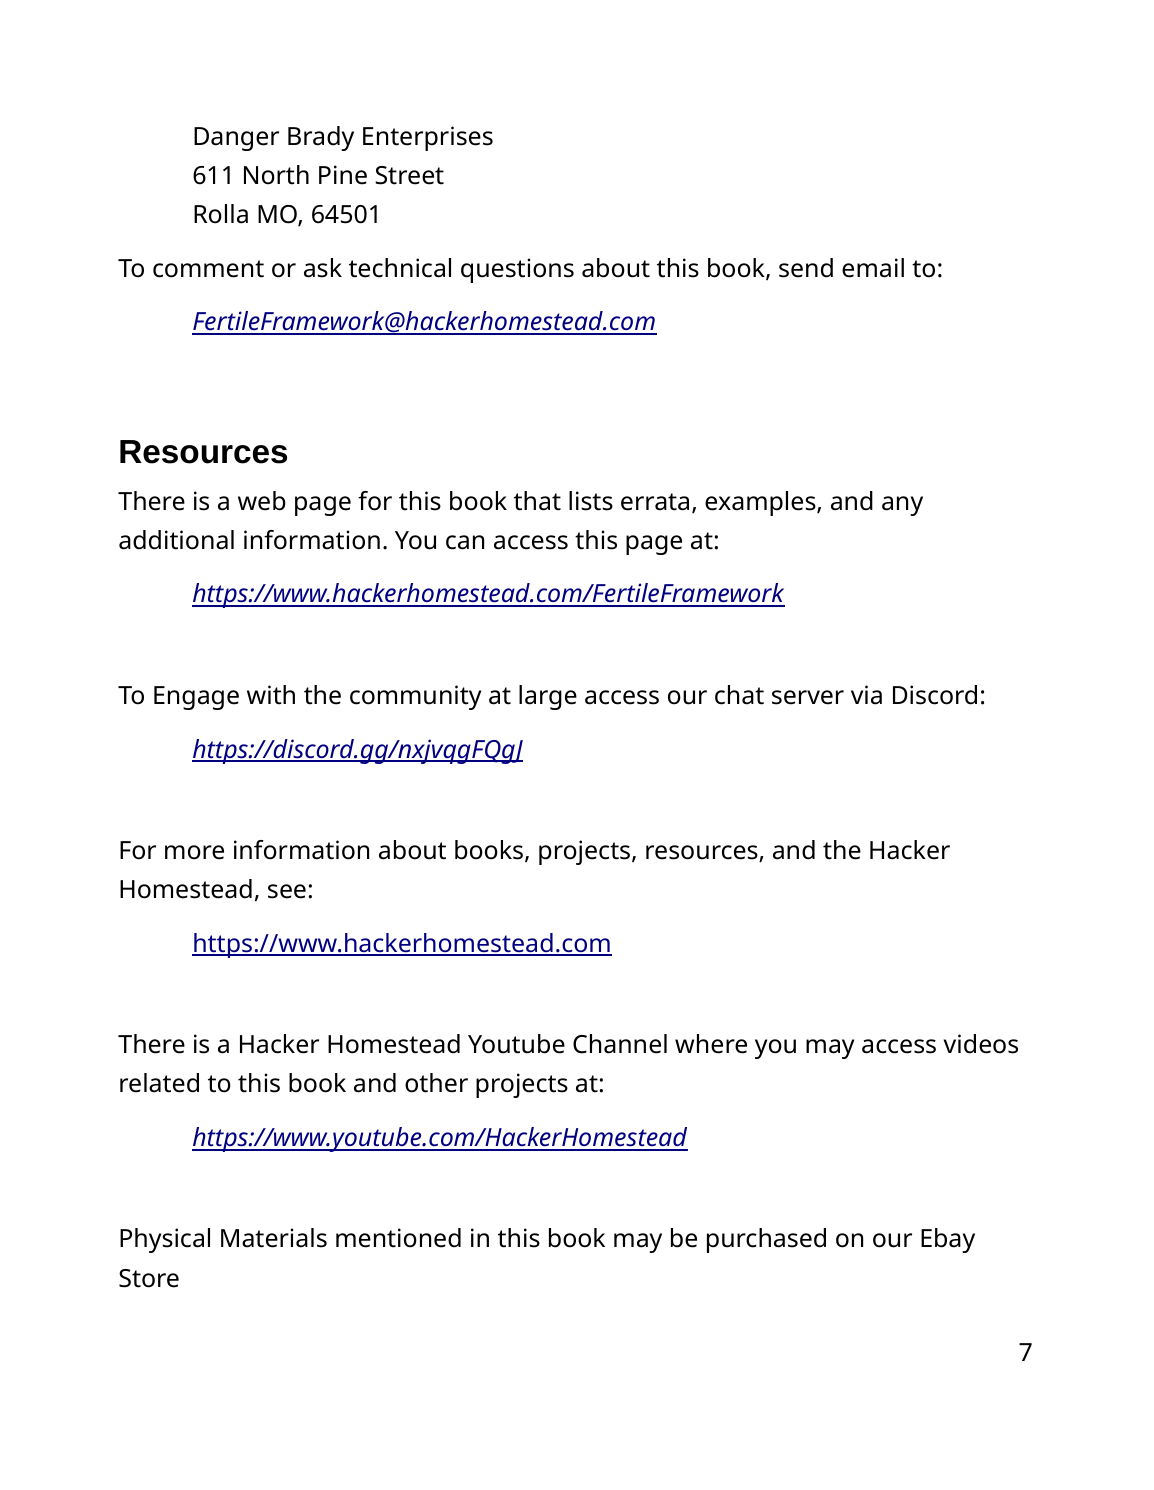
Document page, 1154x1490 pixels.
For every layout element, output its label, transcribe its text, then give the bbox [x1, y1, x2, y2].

text Danger Brady Enterprises 611 North Pine Street Rolla MO, 64501 [118, 118, 1035, 231]
text https://www.hackerhomestead.com/FertileFramework [118, 576, 1035, 610]
text To Engage with the community at large access our chat server via Discord: [118, 677, 1035, 712]
text https://www.hackerhomestead.com [118, 926, 1035, 959]
subtitle Resources [118, 432, 1035, 471]
text To comment or ask technical questions about this book, send email to: [118, 250, 1035, 284]
text There is a Hacker Homestead Youtube Channel where you may access videos related to this book and other projects at: [118, 1027, 1035, 1100]
text For more information about books, projects, resources, and the Hacker Homestead, see: [118, 833, 1035, 906]
text Physical Materials mentioned in this book may be purchased on our Ebay Store [118, 1221, 1035, 1294]
text https://discord.gg/nxjvqgFQgJ [118, 731, 1035, 765]
text https://www.youtube.com/HackerHomestead [118, 1120, 1035, 1154]
text There is a web page for this book that lists errata, examples, and any additional information. You can access this page at: [118, 483, 1035, 556]
text FertileFramework@hackerhomestead.com [118, 304, 1035, 338]
